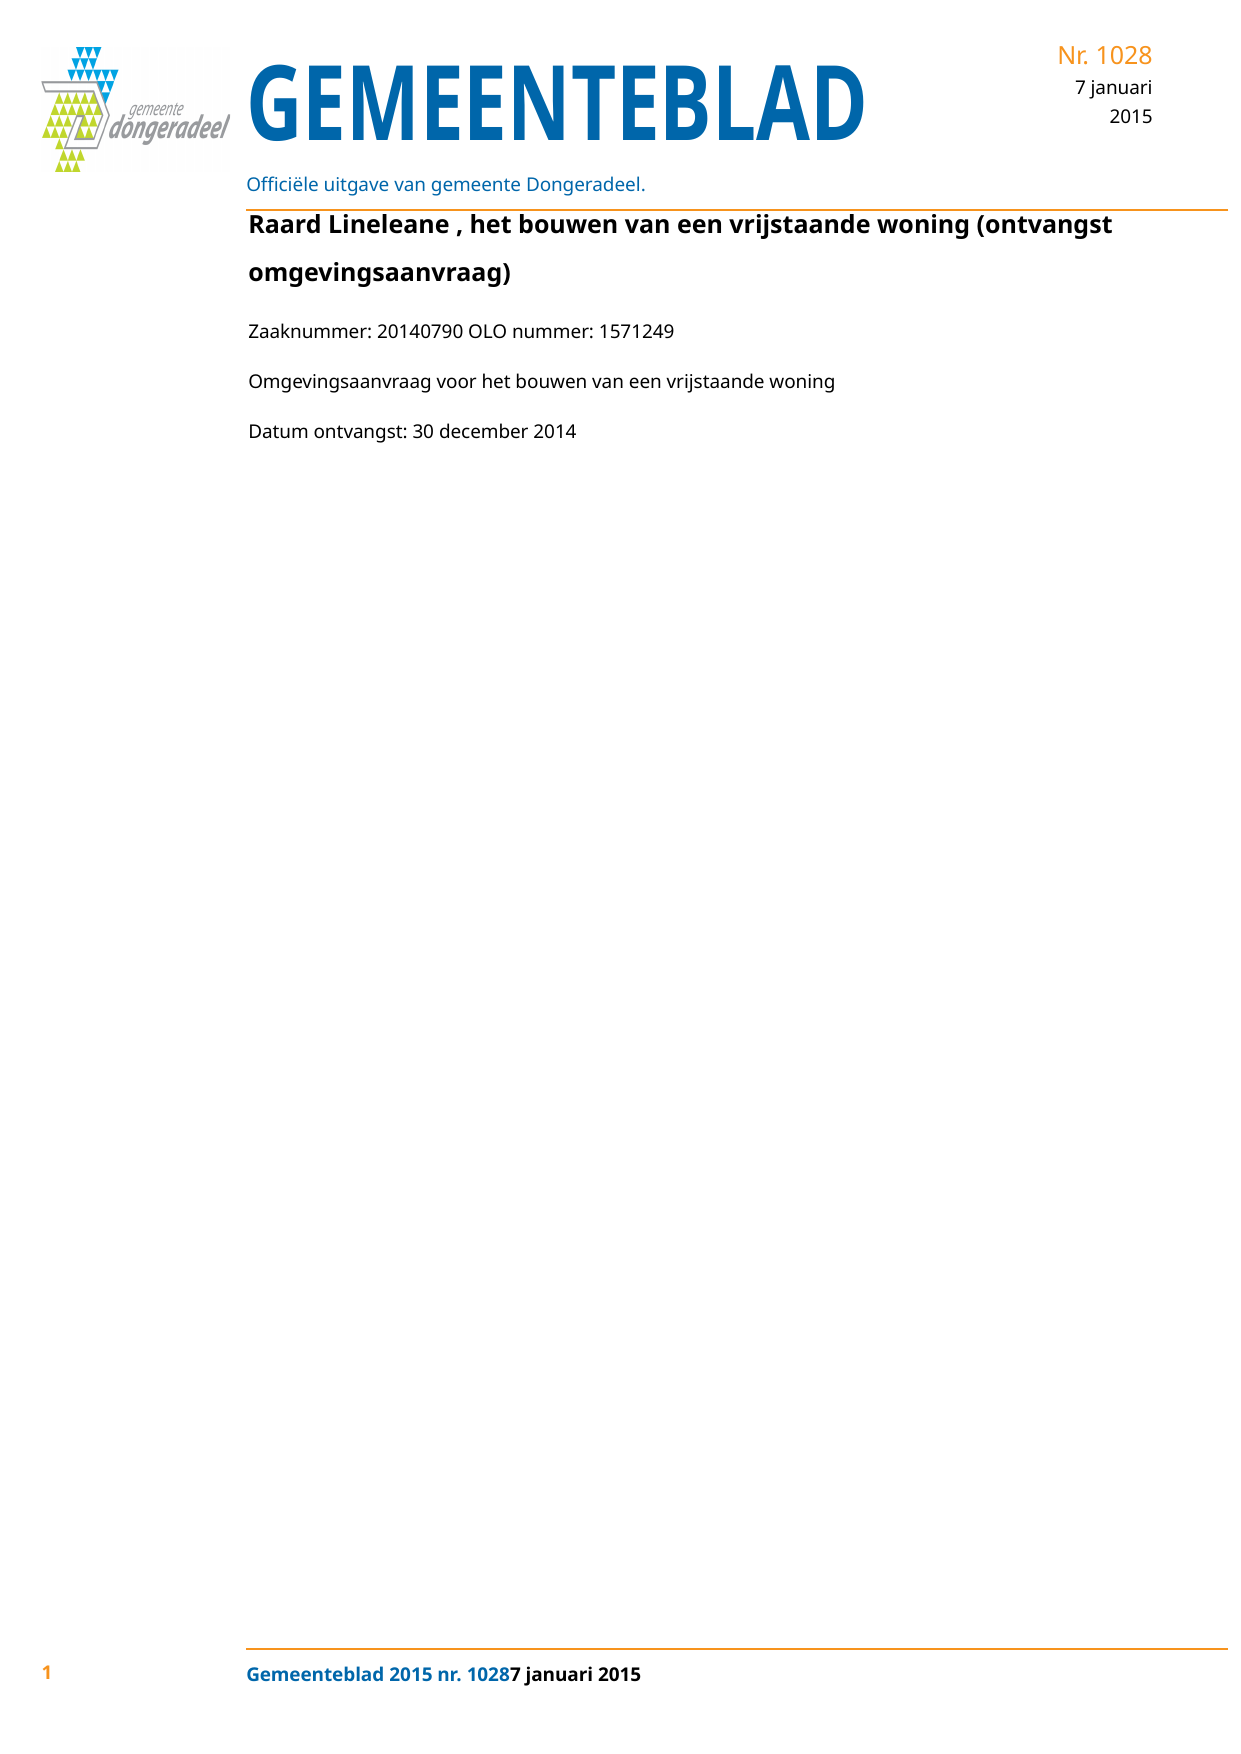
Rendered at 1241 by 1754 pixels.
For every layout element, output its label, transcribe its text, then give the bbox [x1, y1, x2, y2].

text Omgevingsaanvraag voor het bouwen van een vrijstaande woning [248, 368, 1152, 394]
text Raard Lineleane , het bouwen van een vrijstaande woning (ontvangst omgevingsaanvraag) [248, 211, 1152, 288]
picture [41, 47, 231, 172]
text Zaaknummer: 20140790 OLO nummer: 1571249 [248, 318, 1152, 344]
picture [99, 72, 104, 80]
text Datum ontvangst: 30 december 2014 [248, 419, 1152, 444]
picture [107, 73, 113, 80]
